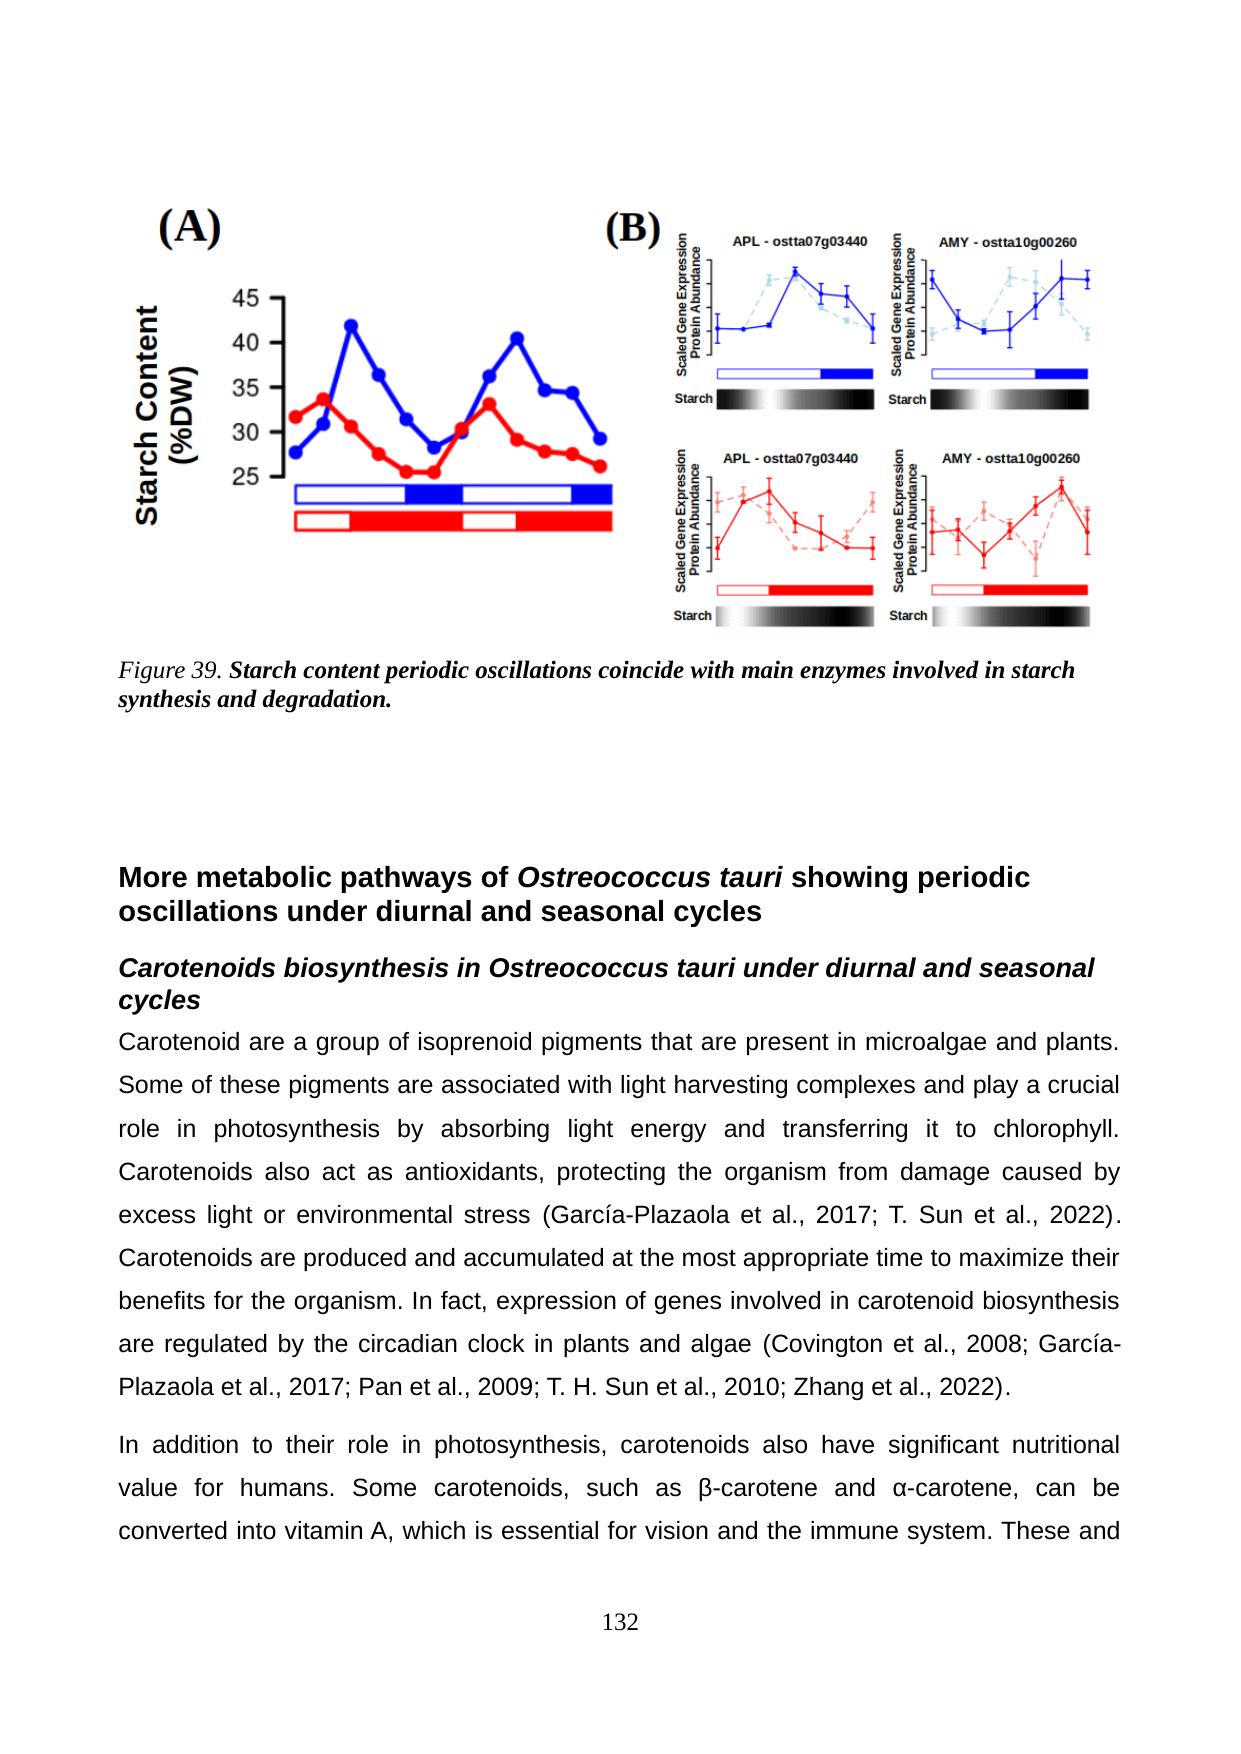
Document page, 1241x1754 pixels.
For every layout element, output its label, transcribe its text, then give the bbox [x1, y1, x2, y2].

text Carotenoid are a group of isoprenoid pigments that are present in microalgae and plants. Some of these pigments are associated with light harvesting complexes and play a crucial role in photosynthesis by absorbing light energy and transferring it to chlorophyll. Carotenoids also act as antioxidants, protecting the organism from damage caused by excess light or environmental stress (García-Plazaola et al., 2017; T. Sun et al., 2022)⁠. Carotenoids are produced and accumulated at the most appropriate time to maximize their benefits for the organism. In fact, expression of genes involved in carotenoid biosynthesis are regulated by the circadian clock in plants and algae (Covington et al., 2008; García-Plazaola et al., 2017; Pan et al., 2009; T. H. Sun et al., 2010; Zhang et al., 2022)⁠. [118, 1027, 1122, 1401]
text In addition to their role in photosynthesis, carotenoids also have significant nutritional value for humans. Some carotenoids, such as β-carotene and α-carotene, can be converted into vitamin A, which is essential for vision and the immune system. These and [118, 1430, 1122, 1545]
picture [118, 188, 1123, 656]
text Figure 39. Starch content periodic oscillations coincide with main enzymes involved in starch synthesis and degradation. [118, 656, 1122, 713]
subtitle More metabolic pathways of Ostreococcus tauri showing periodic oscillations under diurnal and seasonal cycles [118, 860, 1122, 927]
subtitle Carotenoids biosynthesis in Ostreococcus tauri under diurnal and seasonal cycles [118, 952, 1122, 1015]
